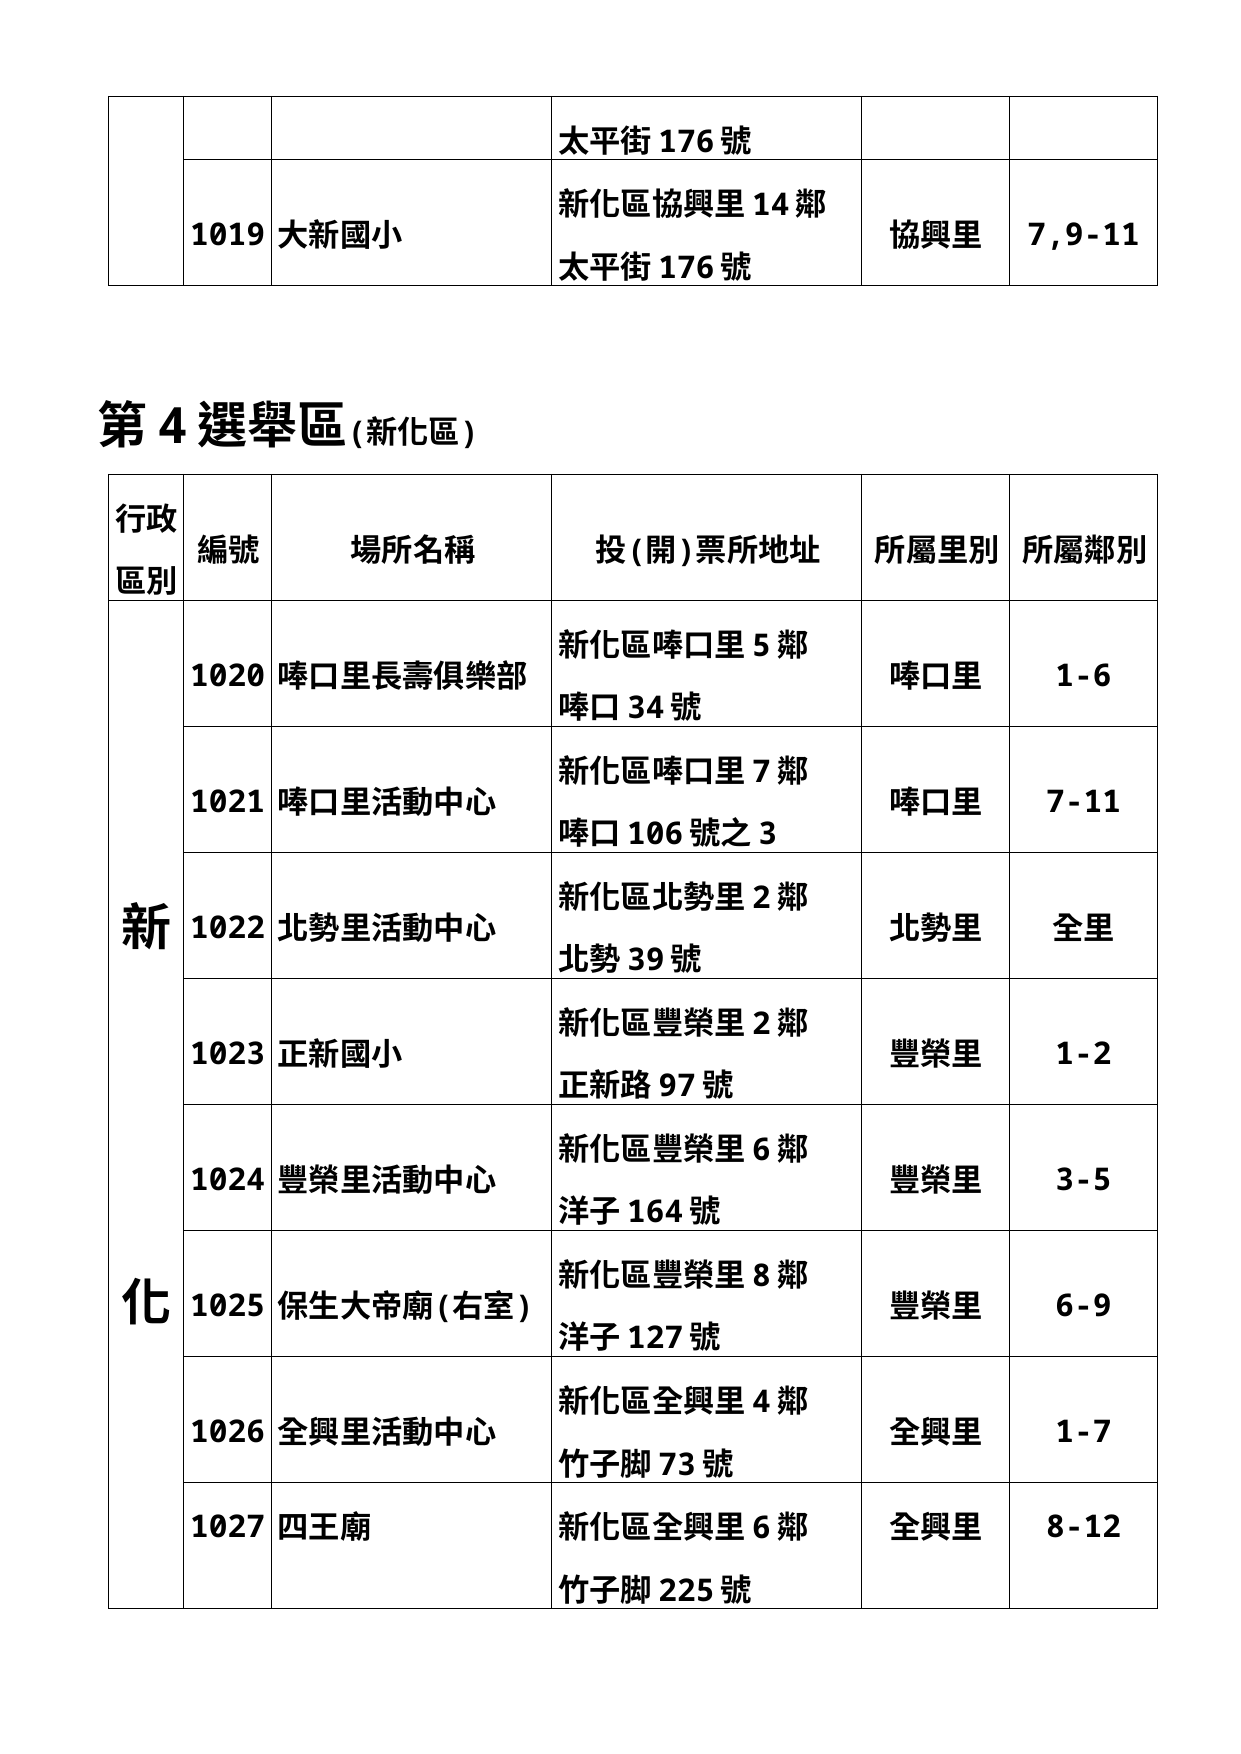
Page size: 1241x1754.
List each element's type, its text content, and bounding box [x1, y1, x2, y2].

table_cell [1010, 97, 1157, 159]
table_header 投(開)票所地址 [552, 475, 861, 600]
table_cell 豐榮里活動中心 [272, 1105, 551, 1230]
table_cell 全興里 [862, 1483, 1009, 1608]
table_cell 新化區協興里14鄰 太平街176號 [552, 160, 861, 285]
table_cell 四王廟 [272, 1483, 551, 1608]
table_cell 新化區豐榮里6鄰 洋子164號 [552, 1105, 861, 1230]
table_cell 協興里 [862, 160, 1009, 285]
table_cell 全興里 [862, 1357, 1009, 1482]
table_cell 全里 [1010, 853, 1157, 978]
table_cell 北勢里 [862, 853, 1009, 978]
table_cell 3-5 [1010, 1105, 1157, 1230]
table_cell 1026 [184, 1357, 271, 1482]
table_cell [272, 97, 551, 159]
table_cell 1027 [184, 1483, 271, 1608]
table_cell 新 化 [109, 601, 183, 1608]
table_cell 太平街176號 [552, 97, 861, 159]
table_cell 豐榮里 [862, 979, 1009, 1104]
table_cell 全興里活動中心 [272, 1357, 551, 1482]
text 第4選舉區(新化區) [97, 349, 1161, 474]
table_cell 1019 [184, 160, 271, 285]
table_cell 唪口里長壽俱樂部 [272, 601, 551, 726]
table_header 所屬鄰別 [1010, 475, 1157, 600]
table_cell 1022 [184, 853, 271, 978]
table_cell 1-2 [1010, 979, 1157, 1104]
table_cell 豐榮里 [862, 1231, 1009, 1356]
table_cell 正新國小 [272, 979, 551, 1104]
table_cell 新化區唪口里5鄰 唪口34號 [552, 601, 861, 726]
table_header 行政 區別 [109, 475, 183, 600]
table_cell 8-12 [1010, 1483, 1157, 1608]
table_cell [862, 97, 1009, 159]
table_cell 北勢里活動中心 [272, 853, 551, 978]
table_header 場所名稱 [272, 475, 551, 600]
table_cell 新化區全興里4鄰 竹子脚73號 [552, 1357, 861, 1482]
table_cell 1021 [184, 727, 271, 852]
table_cell 大新國小 [272, 160, 551, 285]
table_cell 7-11 [1010, 727, 1157, 852]
table_cell 7,9-11 [1010, 160, 1157, 285]
table_cell 1-7 [1010, 1357, 1157, 1482]
table_cell 唪口里 [862, 727, 1009, 852]
table_cell 唪口里 [862, 601, 1009, 726]
table_cell 新化區全興里6鄰 竹子脚225號 [552, 1483, 861, 1608]
table_header 編號 [184, 475, 271, 600]
table_cell 1-6 [1010, 601, 1157, 726]
table_cell [184, 97, 271, 159]
table_cell 唪口里活動中心 [272, 727, 551, 852]
table_cell 保生大帝廟(右室) [272, 1231, 551, 1356]
table_cell 1020 [184, 601, 271, 726]
table_cell 1025 [184, 1231, 271, 1356]
table_header 所屬里別 [862, 475, 1009, 600]
table_cell 豐榮里 [862, 1105, 1009, 1230]
table_cell [109, 97, 183, 285]
table_cell 新化區唪口里7鄰 唪口106號之3 [552, 727, 861, 852]
table_cell 6-9 [1010, 1231, 1157, 1356]
table_cell 1023 [184, 979, 271, 1104]
table_cell 新化區豐榮里8鄰 洋子127號 [552, 1231, 861, 1356]
table_cell 新化區北勢里2鄰 北勢39號 [552, 853, 861, 978]
table_cell 1024 [184, 1105, 271, 1230]
table_cell 新化區豐榮里2鄰 正新路97號 [552, 979, 861, 1104]
